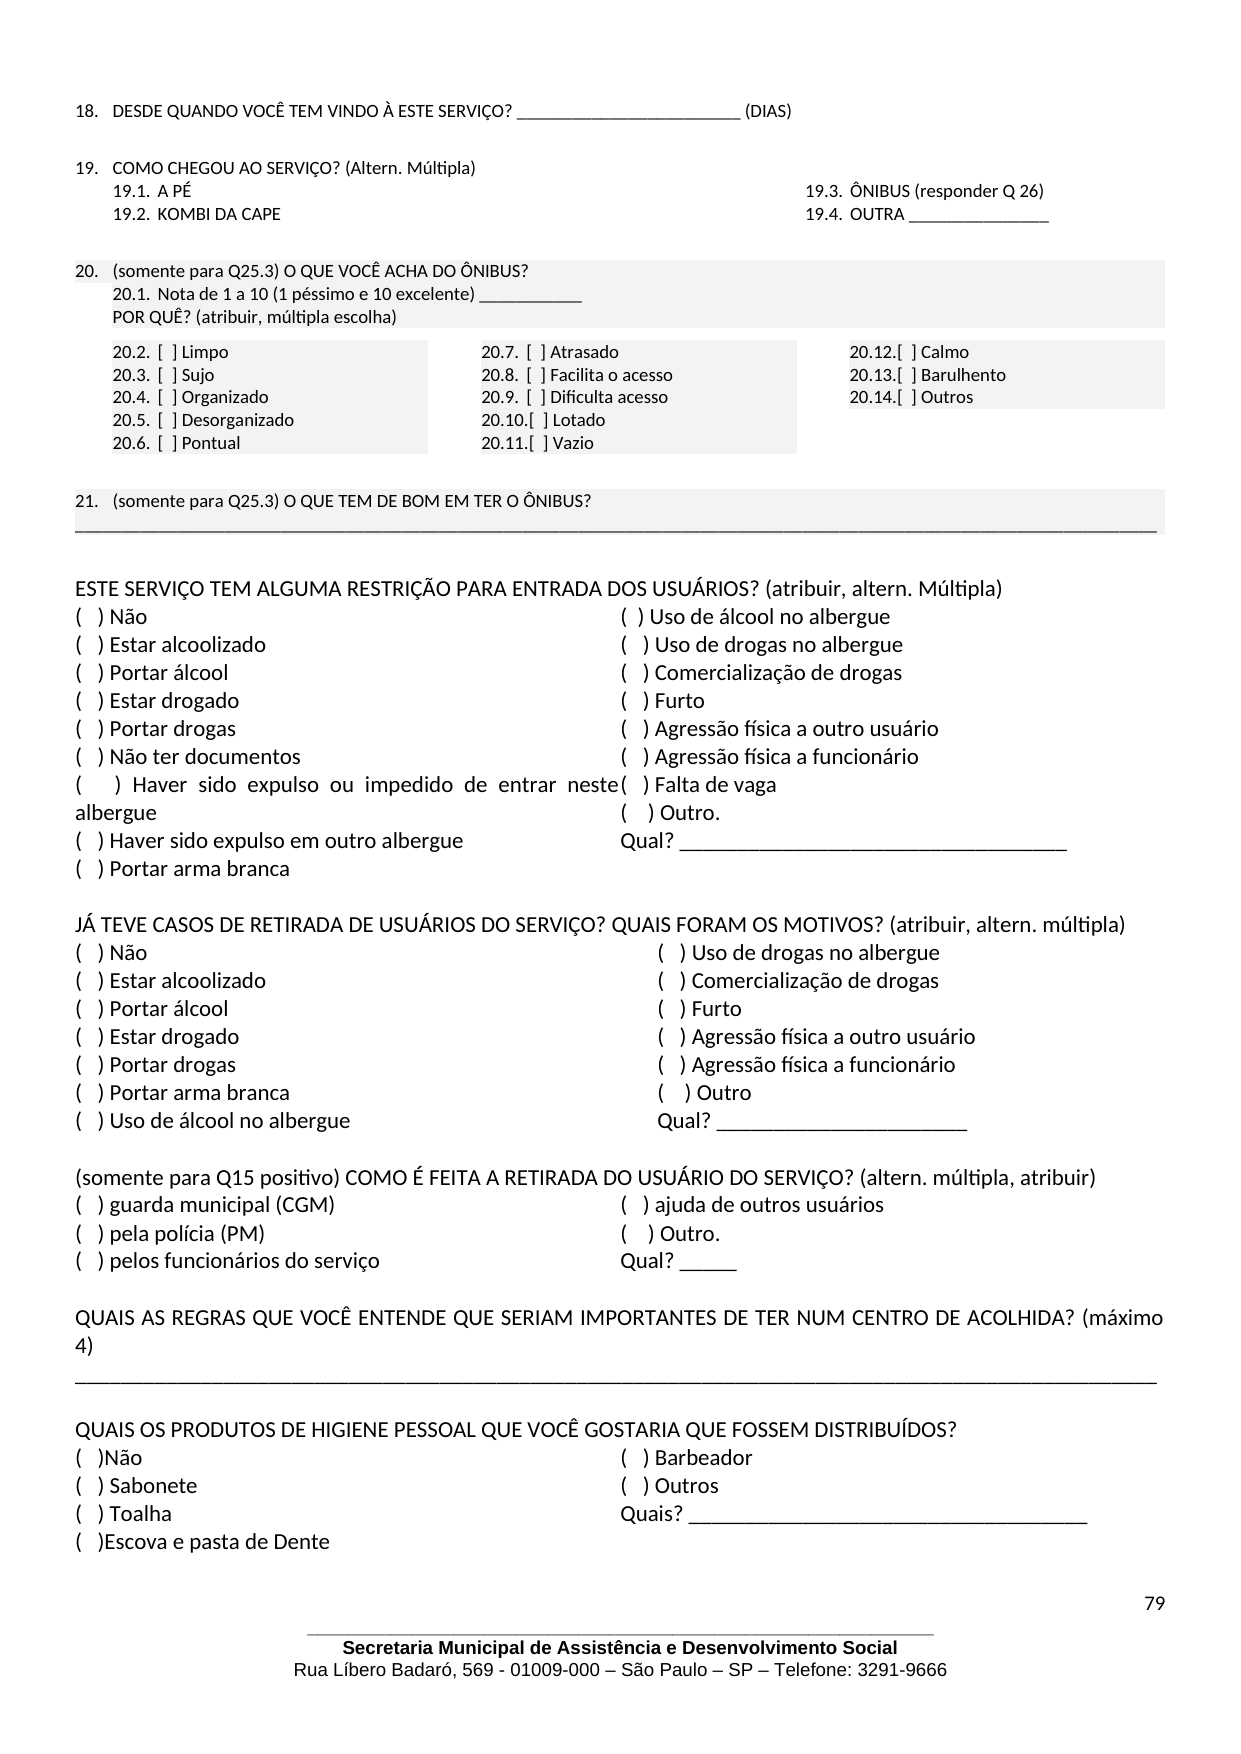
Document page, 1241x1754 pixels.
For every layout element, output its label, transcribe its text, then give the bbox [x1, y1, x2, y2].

text ( ) Outro [657, 1078, 1165, 1107]
list [ ] Pontual [112, 432, 428, 454]
list DESDE QUANDO VOCÊ TEM VINDO À ESTE SERVIÇO? ________________________ (DIAS) [75, 99, 1165, 122]
text ( ) Uso de álcool no albergue [620, 602, 1165, 630]
list [ ] Calmo [849, 340, 1165, 363]
text ( ) Comercialização de drogas [620, 658, 1165, 686]
text ( ) Estar alcoolizado [75, 630, 620, 658]
text ( ) Estar alcoolizado [75, 966, 583, 994]
list KOMBI DA CAPE [112, 202, 753, 225]
text ( ) Furto [620, 686, 1165, 714]
text ( ) Uso de drogas no albergue [657, 938, 1165, 966]
text ( ) pela polícia (PM) [75, 1219, 620, 1247]
list OUTRA _______________ [805, 202, 1165, 225]
text ( ) Estar drogado [75, 1022, 583, 1051]
text ( ) guarda municipal (CGM) [75, 1191, 620, 1219]
text ( ) Outro. [620, 798, 1165, 826]
text ( )Escova e pasta de Dente [75, 1527, 620, 1555]
text ( ) Comercialização de drogas [657, 966, 1165, 994]
text ( ) ajuda de outros usuários [620, 1191, 1165, 1219]
text (somente para Q15 positivo) COMO É FEITA A RETIRADA DO USUÁRIO DO SERVIÇO? (altern. múltipla, atribuir) [75, 1163, 1165, 1191]
text QUAIS AS REGRAS QUE VOCÊ ENTENDE QUE SERIAM IMPORTANTES DE TER NUM CENTRO DE ACOLHIDA? (máximo 4) [75, 1303, 1165, 1359]
text ( ) Portar arma branca [75, 854, 620, 882]
text ( ) Não [75, 938, 583, 966]
list [ ] Organizado [112, 386, 428, 409]
list [ ] Sujo [112, 363, 428, 386]
text ( ) Haver sido expulso ou impedido de entrar neste albergue [75, 770, 620, 826]
text ( ) Falta de vaga [620, 770, 1165, 798]
list [ ] Vazio [481, 432, 797, 454]
text ( ) Uso de drogas no albergue [620, 630, 1165, 658]
list [ ] Limpo [112, 340, 428, 363]
text ( ) Barbeador [620, 1443, 1165, 1471]
text ( )Não [75, 1443, 620, 1471]
text ( ) Portar álcool [75, 658, 620, 686]
text QUAIS OS PRODUTOS DE HIGIENE PESSOAL QUE VOCÊ GOSTARIA QUE FOSSEM DISTRIBUÍDOS? [75, 1415, 1165, 1443]
text ( ) Agressão física a funcionário [620, 742, 1165, 770]
text ( ) Não [75, 602, 620, 630]
text ESTE SERVIÇO TEM ALGUMA RESTRIÇÃO PARA ENTRADA DOS USUÁRIOS? (atribuir, altern. Múltipla) [75, 574, 1165, 602]
text JÁ TEVE CASOS DE RETIRADA DE USUÁRIOS DO SERVIÇO? QUAIS FORAM OS MOTIVOS? (atribuir, altern. múltipla) [75, 910, 1165, 938]
list [ ] Facilita o acesso [481, 363, 797, 386]
text ( ) Furto [657, 994, 1165, 1022]
list Nota de 1 a 10 (1 péssimo e 10 excelente) ___________ [112, 283, 1165, 306]
text ( ) Agressão física a funcionário [657, 1051, 1165, 1078]
text _______________________________________________________________________________________________ [75, 1359, 1165, 1387]
list COMO CHEGOU AO SERVIÇO? (Altern. Múltipla) [75, 157, 1165, 179]
text POR QUÊ? (atribuir, múltipla escolha) [112, 306, 1165, 328]
text ( ) Outro. [620, 1219, 1165, 1247]
text ____________________________________________________________________________________________________________________ [75, 512, 1165, 535]
list A PÉ [112, 179, 753, 202]
text ( ) Agressão física a outro usuário [657, 1022, 1165, 1051]
text ( ) pelos funcionários do serviço [75, 1247, 620, 1275]
list [ ] Atrasado [481, 340, 797, 363]
list [ ] Outros [849, 386, 1165, 409]
text ( ) Outros [620, 1471, 1165, 1499]
list [ ] Barulhento [849, 363, 1165, 386]
text ( ) Portar arma branca [75, 1078, 583, 1107]
list ÔNIBUS (responder Q 26) [805, 179, 1165, 202]
text ( ) Portar drogas [75, 1051, 583, 1078]
list [ ] Dificulta acesso [481, 386, 797, 409]
text ( ) Sabonete [75, 1471, 620, 1499]
text ( ) Haver sido expulso em outro albergue [75, 826, 620, 854]
text ( ) Não ter documentos [75, 742, 620, 770]
list (somente para Q25.3) O QUE VOCÊ ACHA DO ÔNIBUS? [75, 260, 1165, 283]
text ( ) Portar álcool [75, 994, 583, 1022]
text ( ) Portar drogas [75, 714, 620, 742]
text ( ) Uso de álcool no albergue [75, 1107, 583, 1134]
list (somente para Q25.3) O QUE TEM DE BOM EM TER O ÔNIBUS? [75, 489, 1165, 512]
text Qual? ______________________ [657, 1107, 1165, 1134]
list [ ] Lotado [481, 409, 797, 432]
text ( ) Toalha [75, 1499, 620, 1527]
text Qual? __________________________________ [620, 826, 1165, 854]
text Quais? ___________________________________ [620, 1499, 1165, 1527]
text ( ) Estar drogado [75, 686, 620, 714]
text Qual? _____ [620, 1247, 1165, 1275]
list [ ] Desorganizado [112, 409, 428, 432]
text ( ) Agressão física a outro usuário [620, 714, 1165, 742]
